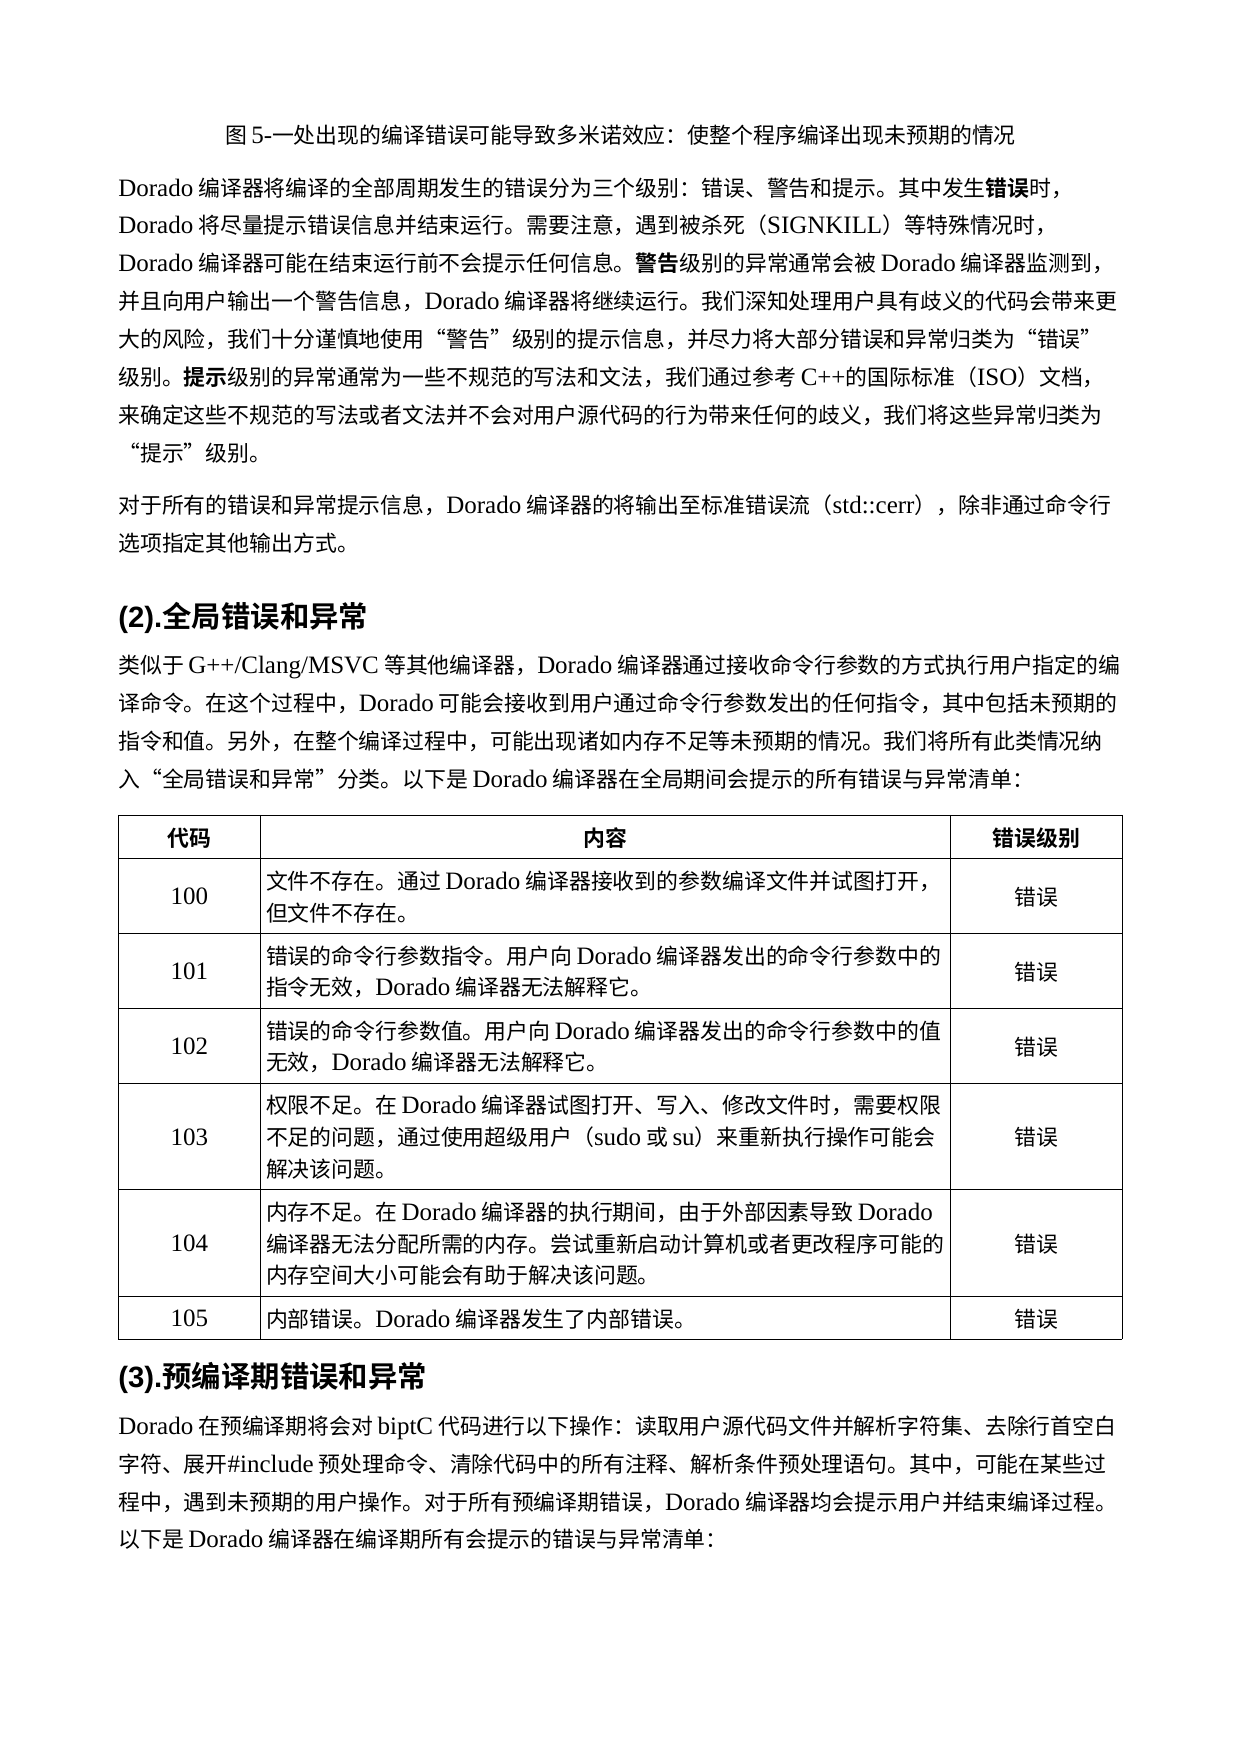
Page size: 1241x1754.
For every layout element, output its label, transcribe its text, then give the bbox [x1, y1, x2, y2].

table_cell 105 [119, 1297, 260, 1339]
table_cell 权限不足。在Dorado编译器试图打开、写入、修改文件时，需要权限不足的问题，通过使用超级用户（sudo或su）来重新执行操作可能会解决该问题。 [261, 1084, 950, 1189]
text 类似于G++/Clang/MSVC等其他编译器，Dorado编译器通过接收命令行参数的方式执行用户指定的编译命令。在这个过程中，Dorado可能会接收到用户通过命令行参数发出的任何指令，其中包括未预期的指令和值。另外，在整个编译过程中，可能出现诸如内存不足等未预期的情况。我们将所有此类情况纳入“全局错误和异常”分类。以下是Dorado编译器在全局期间会提示的所有错误与异常清单： [118, 648, 1122, 794]
table_cell 内存不足。在Dorado编译器的执行期间，由于外部因素导致Dorado编译器无法分配所需的内存。尝试重新启动计算机或者更改程序可能的内存空间大小可能会有助于解决该问题。 [261, 1190, 950, 1296]
table_header 错误级别 [951, 816, 1122, 858]
text 对于所有的错误和异常提示信息，Dorado编译器的将输出至标准错误流（std::cerr），除非通过命令行选项指定其他输出方式。 [118, 488, 1122, 558]
table_cell 错误 [951, 1190, 1122, 1296]
table_cell 错误 [951, 1009, 1122, 1083]
table_cell 错误 [951, 859, 1122, 933]
table_cell 错误 [951, 1297, 1122, 1339]
subtitle (3).预编译期错误和异常 [118, 1354, 1122, 1396]
table_cell 错误 [951, 1084, 1122, 1189]
table_cell 错误 [951, 934, 1122, 1008]
table_cell 104 [119, 1190, 260, 1296]
table_cell 文件不存在。通过Dorado编译器接收到的参数编译文件并试图打开，但文件不存在。 [261, 859, 950, 933]
table_cell 错误的命令行参数指令。用户向Dorado编译器发出的命令行参数中的指令无效，Dorado编译器无法解释它。 [261, 934, 950, 1008]
table_cell 102 [119, 1009, 260, 1083]
subtitle (2).全局错误和异常 [118, 593, 1122, 636]
table_header 代码 [119, 816, 260, 858]
table_cell 100 [119, 859, 260, 933]
text Dorado在预编译期将会对biptC代码进行以下操作：读取用户源代码文件并解析字符集、去除行首空白字符、展开#include预处理命令、清除代码中的所有注释、解析条件预处理语句。其中，可能在某些过程中，遇到未预期的用户操作。对于所有预编译期错误，Dorado编译器均会提示用户并结束编译过程。以下是Dorado编译器在编译期所有会提示的错误与异常清单： [118, 1409, 1122, 1554]
table_cell 内部错误。Dorado编译器发生了内部错误。 [261, 1297, 950, 1339]
table_header 内容 [261, 816, 950, 858]
text 图5-一处出现的编译错误可能导致多米诺效应：使整个程序编译出现未预期的情况 [118, 118, 1122, 150]
table_cell 101 [119, 934, 260, 1008]
table_cell 103 [119, 1084, 260, 1189]
text Dorado编译器将编译的全部周期发生的错误分为三个级别：错误、警告和提示。其中发生错误时，Dorado将尽量提示错误信息并结束运行。需要注意，遇到被杀死（SIGNKILL）等特殊情况时，Dorado编译器可能在结束运行前不会提示任何信息。警告级别的异常通常会被Dorado编译器监测到，并且向用户输出一个警告信息，Dorado编译器将继续运行。我们深知处理用户具有歧义的代码会带来更大的风险，我们十分谨慎地使用“警告”级别的提示信息，并尽力将大部分错误和异常归类为“错误”级别。提示级别的异常通常为一些不规范的写法和文法，我们通过参考C++的国际标准（ISO）文档，来确定这些不规范的写法或者文法并不会对用户源代码的行为带来任何的歧义，我们将这些异常归类为“提示”级别。 [118, 171, 1122, 468]
table_cell 错误的命令行参数值。用户向Dorado编译器发出的命令行参数中的值无效，Dorado编译器无法解释它。 [261, 1009, 950, 1083]
